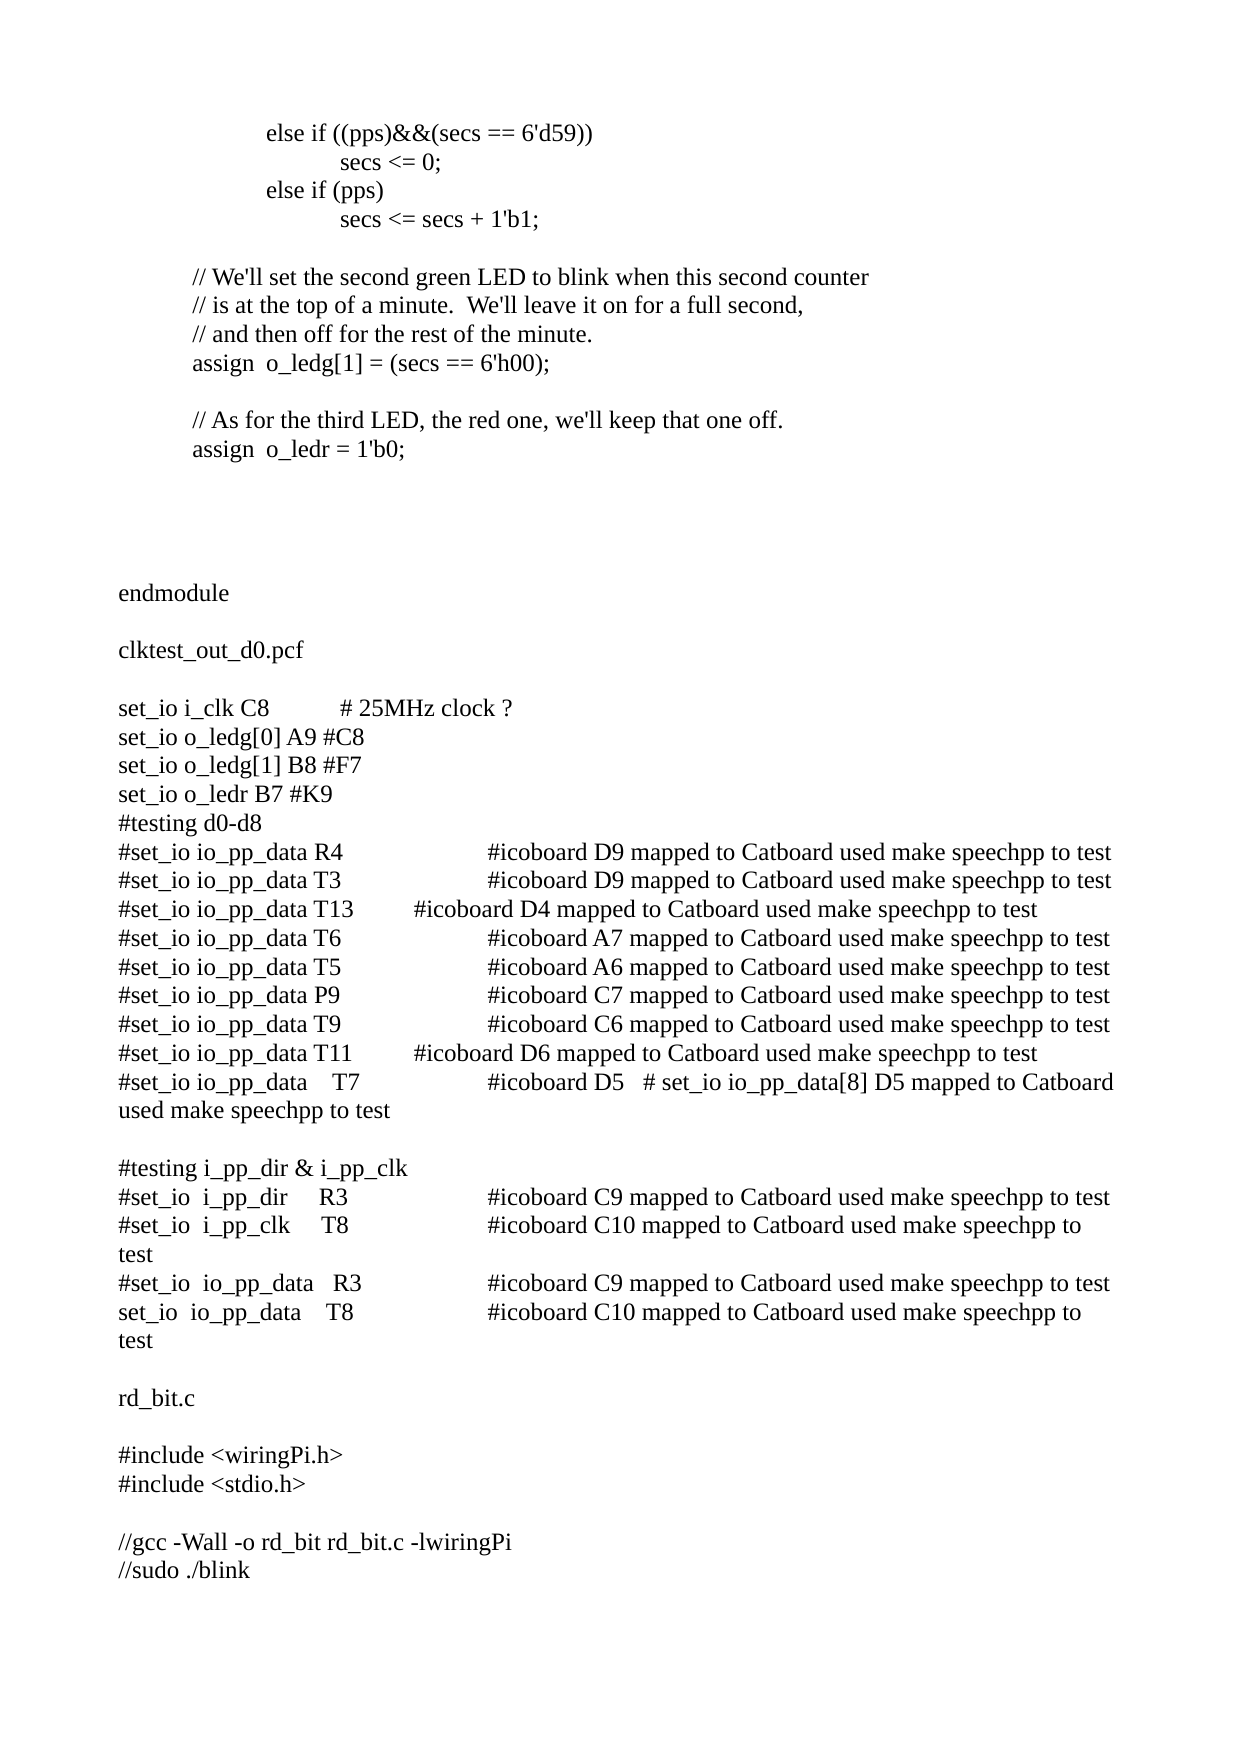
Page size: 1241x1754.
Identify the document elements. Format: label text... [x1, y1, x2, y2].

text #include <wiringPi.h> [118, 1441, 1122, 1469]
text // and then off for the rest of the minute. [118, 319, 1122, 348]
text set_io i_clk C8 # 25MHz clock ? [118, 693, 1122, 722]
text //sudo ./blink [118, 1556, 1122, 1584]
text #set_io io_pp_data T11 #icoboard D6 mapped to Catboard used make speechpp to test [118, 1038, 1122, 1067]
text #testing d0-d8 [118, 808, 1122, 837]
text // is at the top of a minute. We'll leave it on for a full second, [118, 291, 1122, 319]
text #testing i_pp_dir & i_pp_clk [118, 1153, 1122, 1182]
text assign o_ledr = 1'b0; [118, 434, 1122, 463]
text secs <= 0; [118, 147, 1122, 176]
text set_io o_ledr B7 #K9 [118, 779, 1122, 808]
text else if (pps) [118, 176, 1122, 204]
text else if ((pps)&&(secs == 6'd59)) [118, 118, 1122, 147]
text // We'll set the second green LED to blink when this second counter [118, 262, 1122, 291]
text #set_io io_pp_data T13 #icoboard D4 mapped to Catboard used make speechpp to test [118, 894, 1122, 923]
text #set_io io_pp_data R4 #icoboard D9 mapped to Catboard used make speechpp to test [118, 837, 1122, 866]
text #set_io io_pp_data R3 #icoboard C9 mapped to Catboard used make speechpp to test [118, 1268, 1122, 1297]
text #set_io i_pp_clk T8 #icoboard C10 mapped to Catboard used make speechpp to test [118, 1211, 1122, 1268]
text clktest_out_d0.pcf [118, 636, 1122, 664]
text endmodule [118, 578, 1122, 607]
text set_io o_ledg[0] A9 #C8 [118, 722, 1122, 751]
text #set_io io_pp_data T6 #icoboard A7 mapped to Catboard used make speechpp to test [118, 923, 1122, 952]
text #set_io io_pp_data T9 #icoboard C6 mapped to Catboard used make speechpp to test [118, 1009, 1122, 1038]
text #set_io io_pp_data P9 #icoboard C7 mapped to Catboard used make speechpp to test [118, 981, 1122, 1009]
text rd_bit.c [118, 1383, 1122, 1412]
text assign o_ledg[1] = (secs == 6'h00); [118, 348, 1122, 377]
text secs <= secs + 1'b1; [118, 204, 1122, 233]
text // As for the third LED, the red one, we'll keep that one off. [118, 406, 1122, 434]
text set_io o_ledg[1] B8 #F7 [118, 751, 1122, 779]
text #set_io io_pp_data T3 #icoboard D9 mapped to Catboard used make speechpp to test [118, 866, 1122, 894]
text #set_io io_pp_data T7 #icoboard D5 # set_io io_pp_data[8] D5 mapped to Catboard used make speechpp to test [118, 1067, 1122, 1124]
text set_io io_pp_data T8 #icoboard C10 mapped to Catboard used make speechpp to test [118, 1297, 1122, 1354]
text #include <stdio.h> [118, 1469, 1122, 1498]
text //gcc -Wall -o rd_bit rd_bit.c -lwiringPi [118, 1527, 1122, 1556]
text #set_io io_pp_data T5 #icoboard A6 mapped to Catboard used make speechpp to test [118, 952, 1122, 981]
text #set_io i_pp_dir R3 #icoboard C9 mapped to Catboard used make speechpp to test [118, 1182, 1122, 1211]
